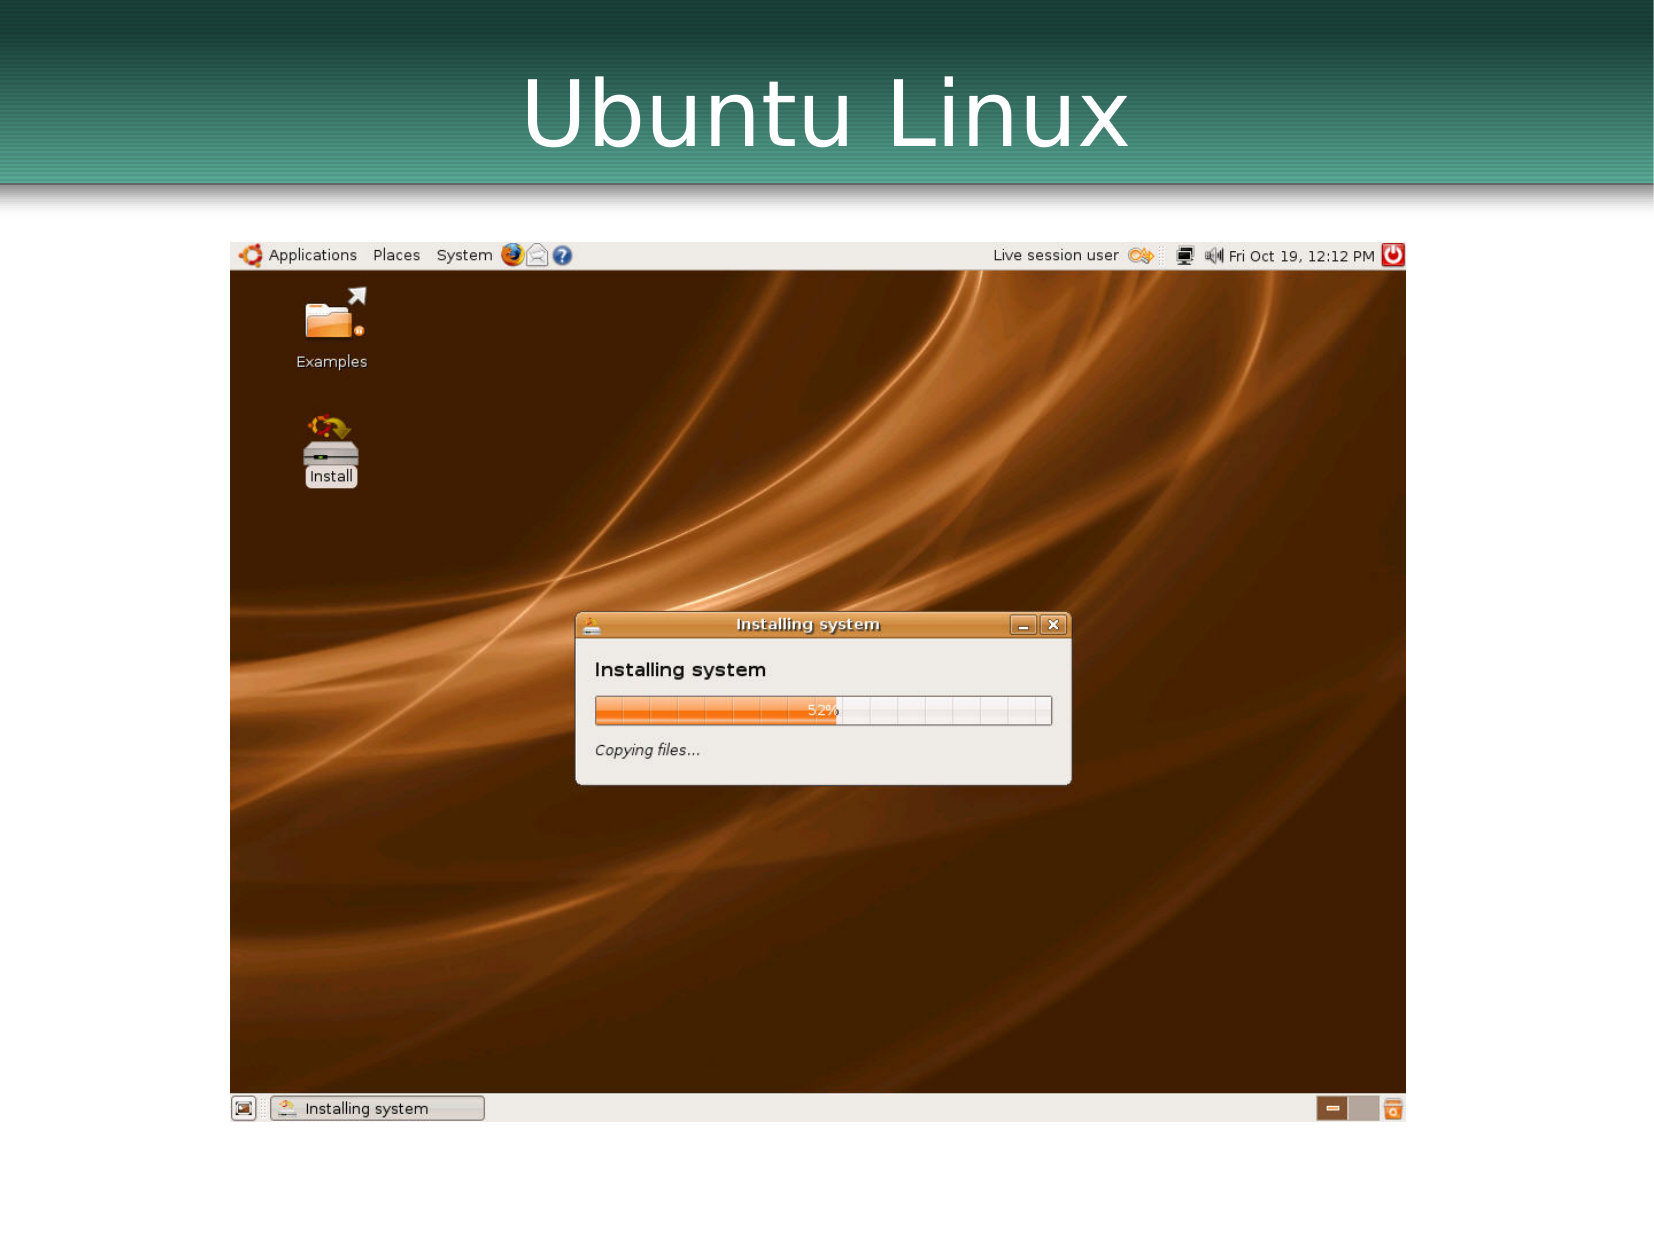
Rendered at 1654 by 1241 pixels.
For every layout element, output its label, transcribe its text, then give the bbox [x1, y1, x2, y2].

picture [230, 242, 1406, 1123]
picture [0, 0, 1654, 225]
title Ubuntu Linux [82, 11, 1571, 219]
